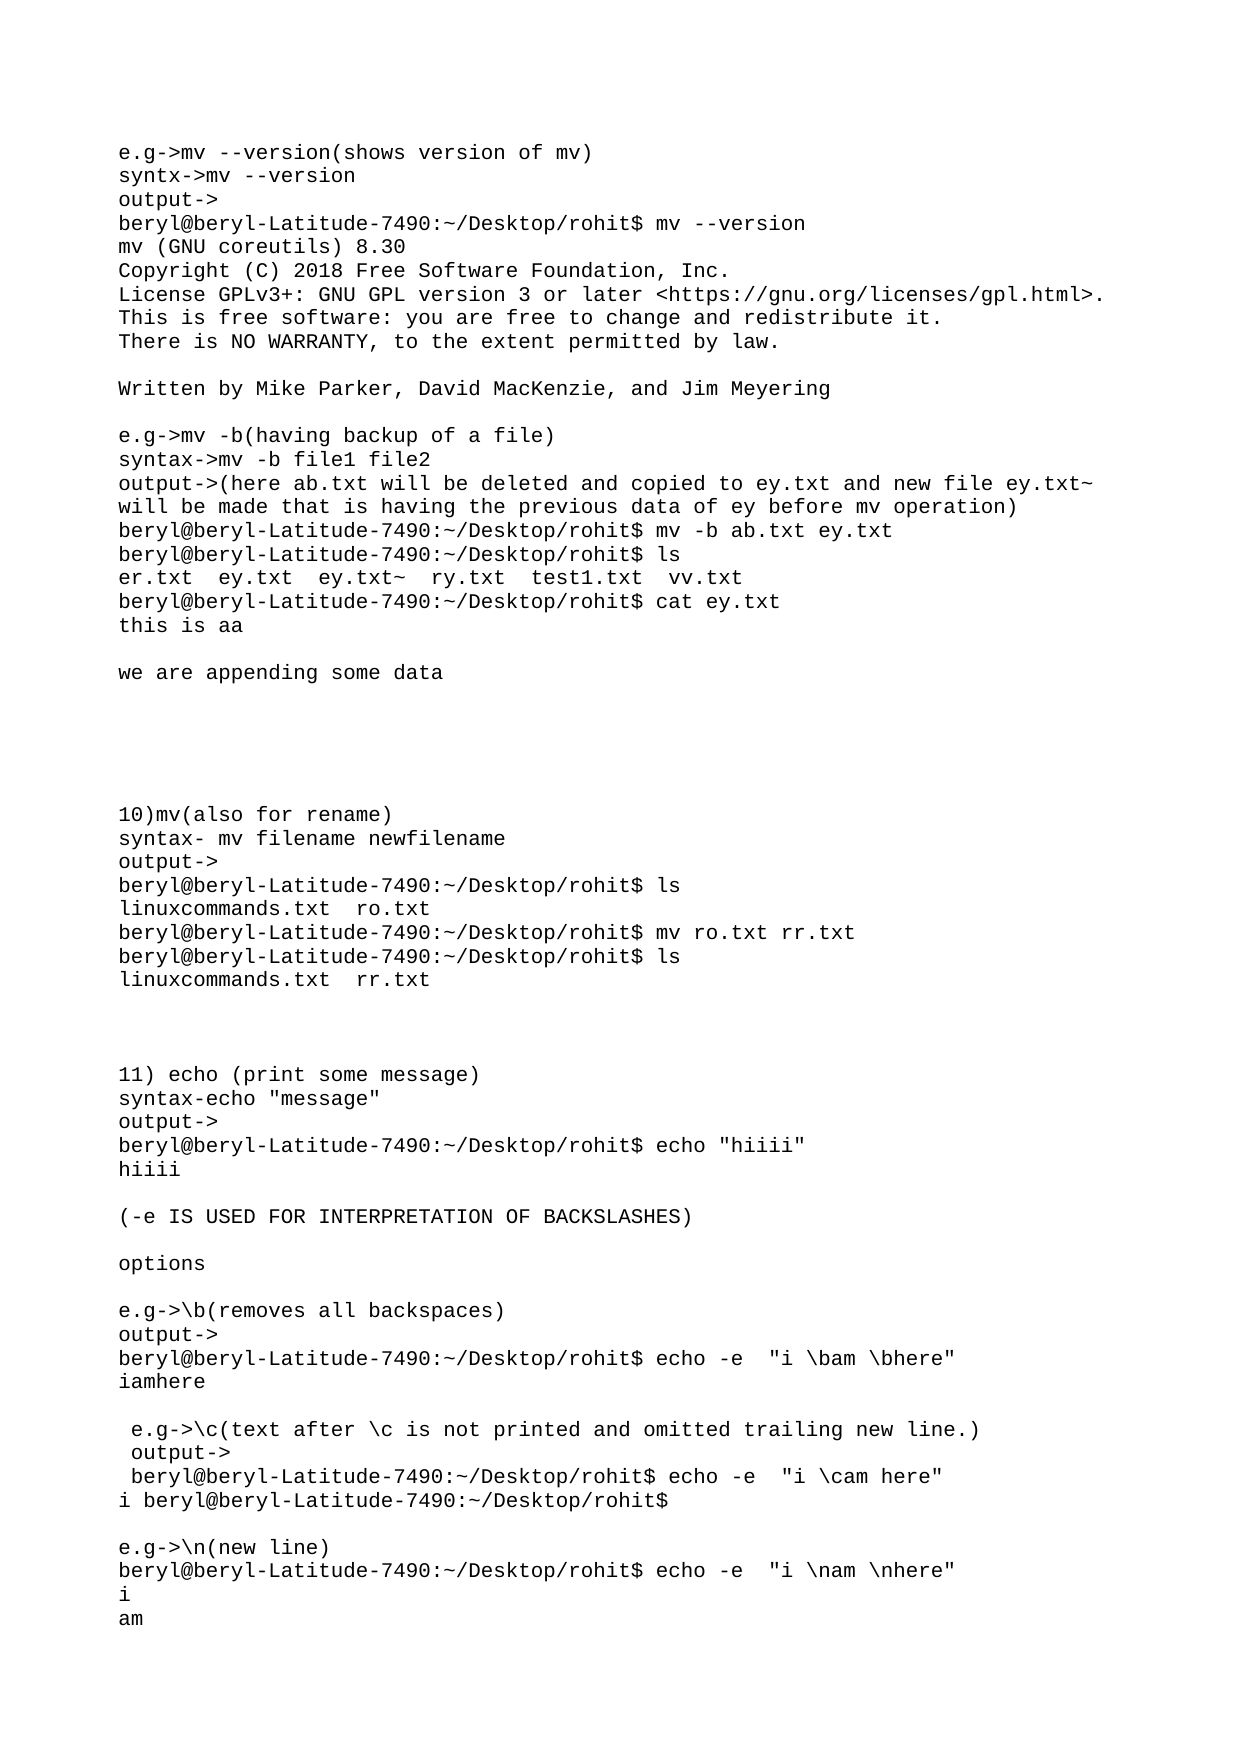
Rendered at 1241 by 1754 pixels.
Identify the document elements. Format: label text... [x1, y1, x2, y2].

text e.g->\c(text after \c is not printed and omitted trailing new line.) [118, 1419, 1122, 1442]
text beryl@beryl-Latitude-7490:~/Desktop/rohit$ echo -e "i \cam here" [118, 1466, 1122, 1489]
text linuxcommands.txt rr.txt [118, 969, 1122, 993]
text syntax- mv filename newfilename [118, 827, 1122, 851]
text Copyright (C) 2018 Free Software Foundation, Inc. [118, 260, 1122, 284]
text am [118, 1608, 1122, 1631]
text beryl@beryl-Latitude-7490:~/Desktop/rohit$ mv ro.txt rr.txt [118, 922, 1122, 946]
text License GPLv3+: GNU GPL version 3 or later <https://gnu.org/licenses/gpl.html>. [118, 284, 1122, 307]
text linuxcommands.txt ro.txt [118, 898, 1122, 922]
text beryl@beryl-Latitude-7490:~/Desktop/rohit$ cat ey.txt [118, 591, 1122, 615]
text beryl@beryl-Latitude-7490:~/Desktop/rohit$ echo "hiiii" [118, 1135, 1122, 1158]
text iamhere [118, 1371, 1122, 1395]
text e.g->\b(removes all backspaces) [118, 1300, 1122, 1324]
text e.g->mv -b(having backup of a file) [118, 426, 1122, 449]
text This is free software: you are free to change and redistribute it. [118, 307, 1122, 331]
text 10)mv(also for rename) [118, 804, 1122, 827]
text beryl@beryl-Latitude-7490:~/Desktop/rohit$ ls [118, 946, 1122, 969]
text There is NO WARRANTY, to the extent permitted by law. [118, 331, 1122, 354]
text er.txt ey.txt ey.txt~ ry.txt test1.txt vv.txt [118, 567, 1122, 591]
text output->(here ab.txt will be deleted and copied to ey.txt and new file ey.txt~ will be made that is having the previous data of ey before mv operation) [118, 473, 1122, 520]
text this is aa [118, 615, 1122, 638]
text options [118, 1253, 1122, 1277]
text Written by Mike Parker, David MacKenzie, and Jim Meyering [118, 378, 1122, 402]
text mv (GNU coreutils) 8.30 [118, 236, 1122, 260]
text beryl@beryl-Latitude-7490:~/Desktop/rohit$ echo -e "i \bam \bhere" [118, 1348, 1122, 1371]
text output-> [118, 851, 1122, 875]
text beryl@beryl-Latitude-7490:~/Desktop/rohit$ mv -b ab.txt ey.txt [118, 520, 1122, 544]
text we are appending some data [118, 662, 1122, 686]
text 11) echo (print some message) [118, 1064, 1122, 1088]
text output-> [118, 1442, 1122, 1466]
text e.g->mv --version(shows version of mv) [118, 142, 1122, 165]
text output-> [118, 1111, 1122, 1135]
text i beryl@beryl-Latitude-7490:~/Desktop/rohit$ [118, 1489, 1122, 1513]
text syntx->mv --version [118, 165, 1122, 189]
text beryl@beryl-Latitude-7490:~/Desktop/rohit$ mv --version [118, 213, 1122, 236]
text syntax->mv -b file1 file2 [118, 449, 1122, 473]
text i [118, 1584, 1122, 1608]
text syntax-echo "message" [118, 1088, 1122, 1111]
text output-> [118, 1324, 1122, 1348]
text beryl@beryl-Latitude-7490:~/Desktop/rohit$ ls [118, 875, 1122, 898]
text e.g->\n(new line) [118, 1537, 1122, 1561]
text beryl@beryl-Latitude-7490:~/Desktop/rohit$ echo -e "i \nam \nhere" [118, 1561, 1122, 1584]
text (-e IS USED FOR INTERPRETATION OF BACKSLASHES) [118, 1206, 1122, 1229]
text hiiii [118, 1158, 1122, 1182]
text output-> [118, 189, 1122, 213]
text beryl@beryl-Latitude-7490:~/Desktop/rohit$ ls [118, 544, 1122, 567]
